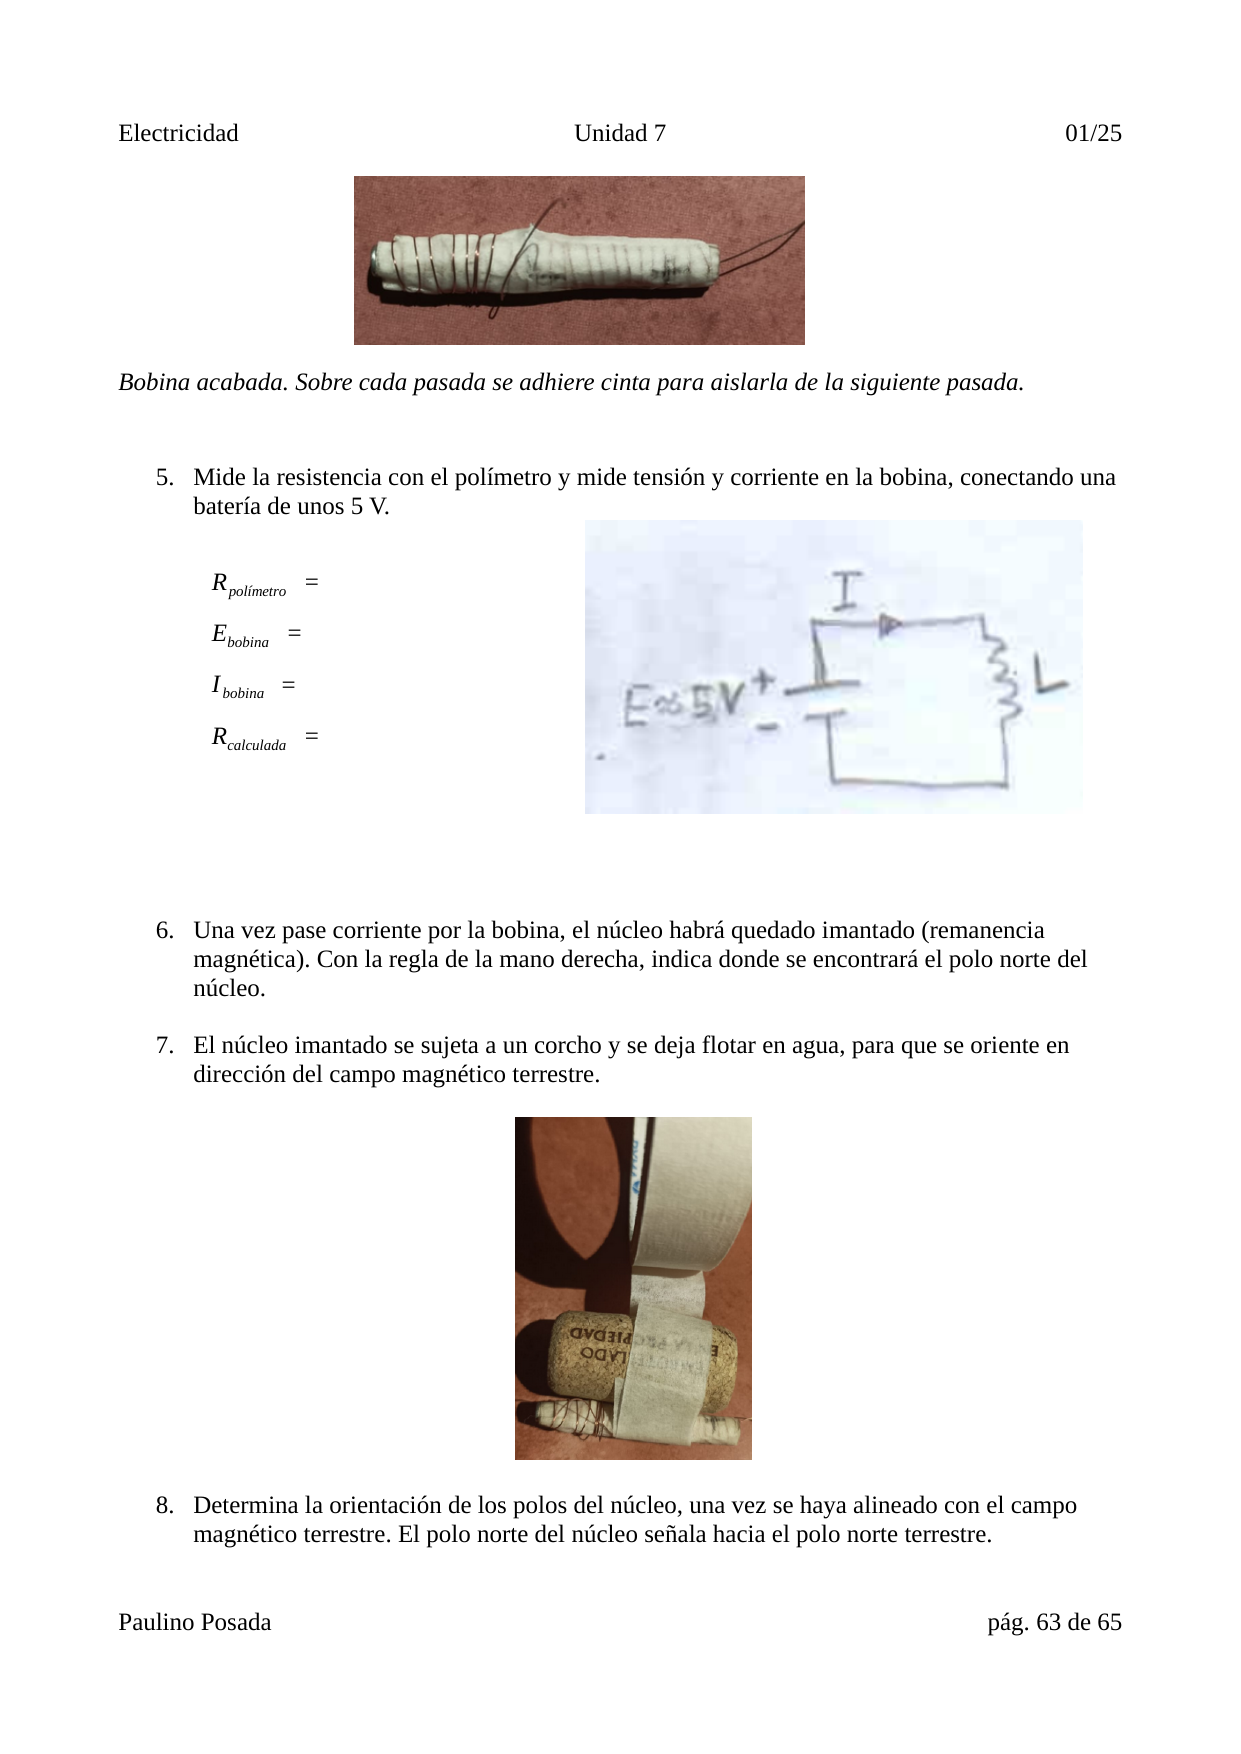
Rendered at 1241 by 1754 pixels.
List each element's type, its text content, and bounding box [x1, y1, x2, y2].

list Determina la orientación de los polos del núcleo, una vez se haya alineado con el campo magnético terrestre. El polo norte del núcleo señala hacia el polo norte terrestre. [156, 1490, 1122, 1548]
text [1083, 567, 1122, 599]
text [1083, 618, 1122, 651]
list El núcleo imantado se sujeta a un corcho y se deja flotar en agua, para que se oriente en dirección del campo magnético terrestre. [156, 1030, 1122, 1088]
text [1083, 721, 1122, 754]
picture [585, 520, 1083, 814]
text Bobina acabada. Sobre cada pasada se adhiere cinta para aislarla de la siguiente pasada. [118, 367, 1122, 396]
picture [354, 176, 805, 345]
text = [118, 567, 585, 599]
text = [118, 721, 585, 754]
text = [118, 670, 585, 702]
text [1083, 670, 1122, 702]
picture [515, 1117, 752, 1460]
text = [118, 618, 585, 651]
list Una vez pase corriente por la bobina, el núcleo habrá quedado imantado (remanencia magnética). Con la regla de la mano derecha, indica donde se encontrará el polo norte del núcleo. [156, 915, 1122, 1002]
list Mide la resistencia con el polímetro y mide tensión y corriente en la bobina, conectando una batería de unos 5 V. [156, 462, 1122, 519]
